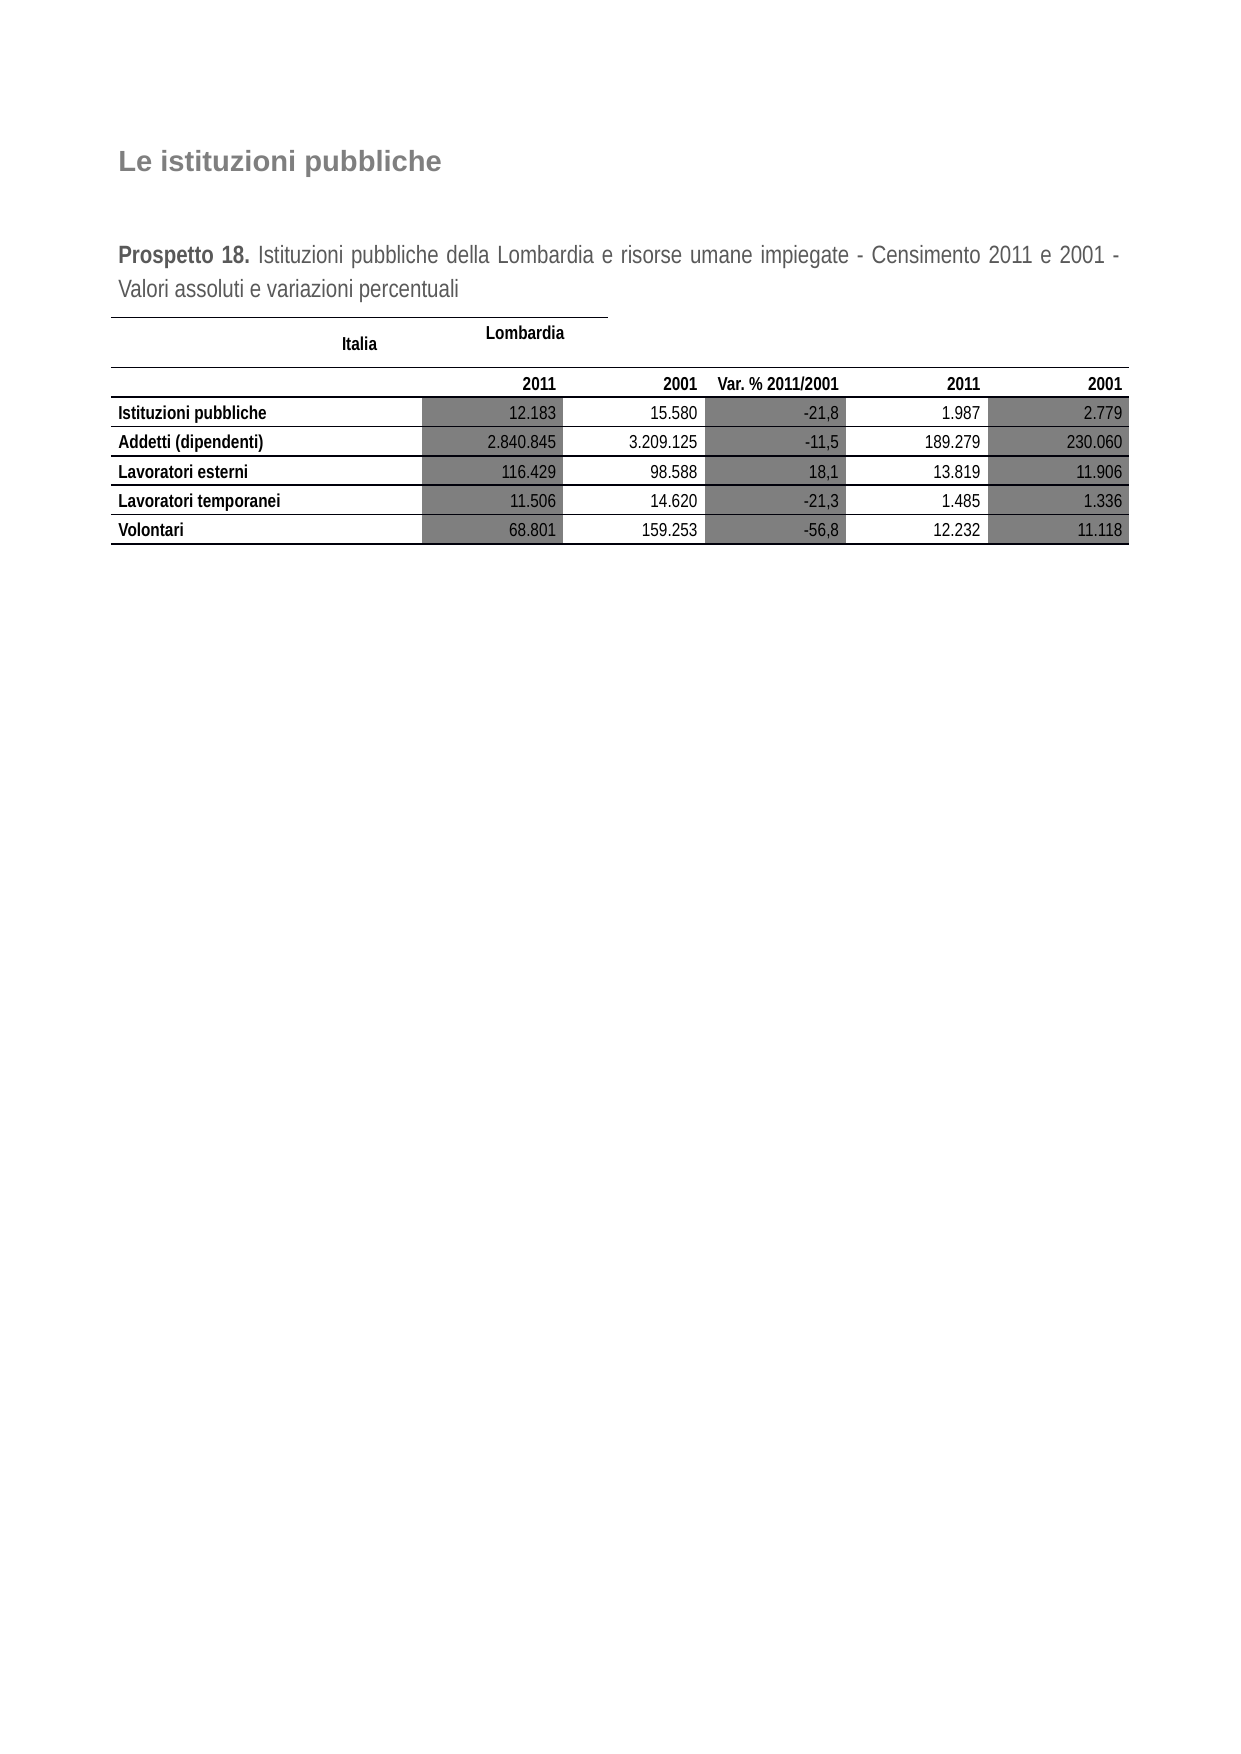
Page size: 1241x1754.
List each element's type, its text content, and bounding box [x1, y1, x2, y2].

table_cell 1.485 [846, 486, 987, 514]
table_cell -56,8 [705, 515, 846, 543]
table_cell 14.620 [563, 486, 704, 514]
table_cell 2.840.845 [422, 427, 563, 455]
table_cell Var. % 2011/2001 [705, 368, 846, 396]
text Le istituzioni pubbliche [118, 144, 1122, 178]
table_cell Lavoratori temporanei [111, 486, 422, 514]
table_cell Istituzioni pubbliche [111, 398, 422, 426]
table_cell [111, 368, 422, 396]
table_cell -21,8 [705, 398, 846, 426]
table_cell 11.906 [988, 457, 1129, 484]
table_header Italia [276, 318, 442, 367]
text Prospetto 18. Istituzioni pubbliche della Lombardia e risorse umane impiegate - Censimento 2011 e 2001 - Valori assoluti e variazioni percentuali [118, 237, 1122, 304]
table_cell 13.819 [846, 457, 987, 484]
table_cell Volontari [111, 515, 422, 543]
table_cell 15.580 [563, 398, 704, 426]
table_cell -21,3 [705, 486, 846, 514]
table_cell 11.506 [422, 486, 563, 514]
table_cell 12.232 [846, 515, 987, 543]
table_cell 11.118 [988, 515, 1129, 543]
table_cell 2001 [563, 368, 704, 396]
table_cell -11,5 [705, 427, 846, 455]
table_cell 116.429 [422, 457, 563, 484]
table_cell 1.336 [988, 486, 1129, 514]
table_cell 2011 [846, 368, 987, 396]
table_header Lombardia [442, 318, 608, 367]
table_cell 2.779 [988, 398, 1129, 426]
table_cell 189.279 [846, 427, 987, 455]
table_header [111, 318, 276, 367]
table_cell 2011 [422, 368, 563, 396]
table_cell 12.183 [422, 398, 563, 426]
table_cell 230.060 [988, 427, 1129, 455]
table_cell 2001 [988, 368, 1129, 396]
table_cell 1.987 [846, 398, 987, 426]
table_cell 3.209.125 [563, 427, 704, 455]
table_cell 159.253 [563, 515, 704, 543]
table_cell 98.588 [563, 457, 704, 484]
table_cell 18,1 [705, 457, 846, 484]
table_cell 68.801 [422, 515, 563, 543]
table_cell Addetti (dipendenti) [111, 427, 422, 455]
table_cell Lavoratori esterni [111, 457, 422, 484]
